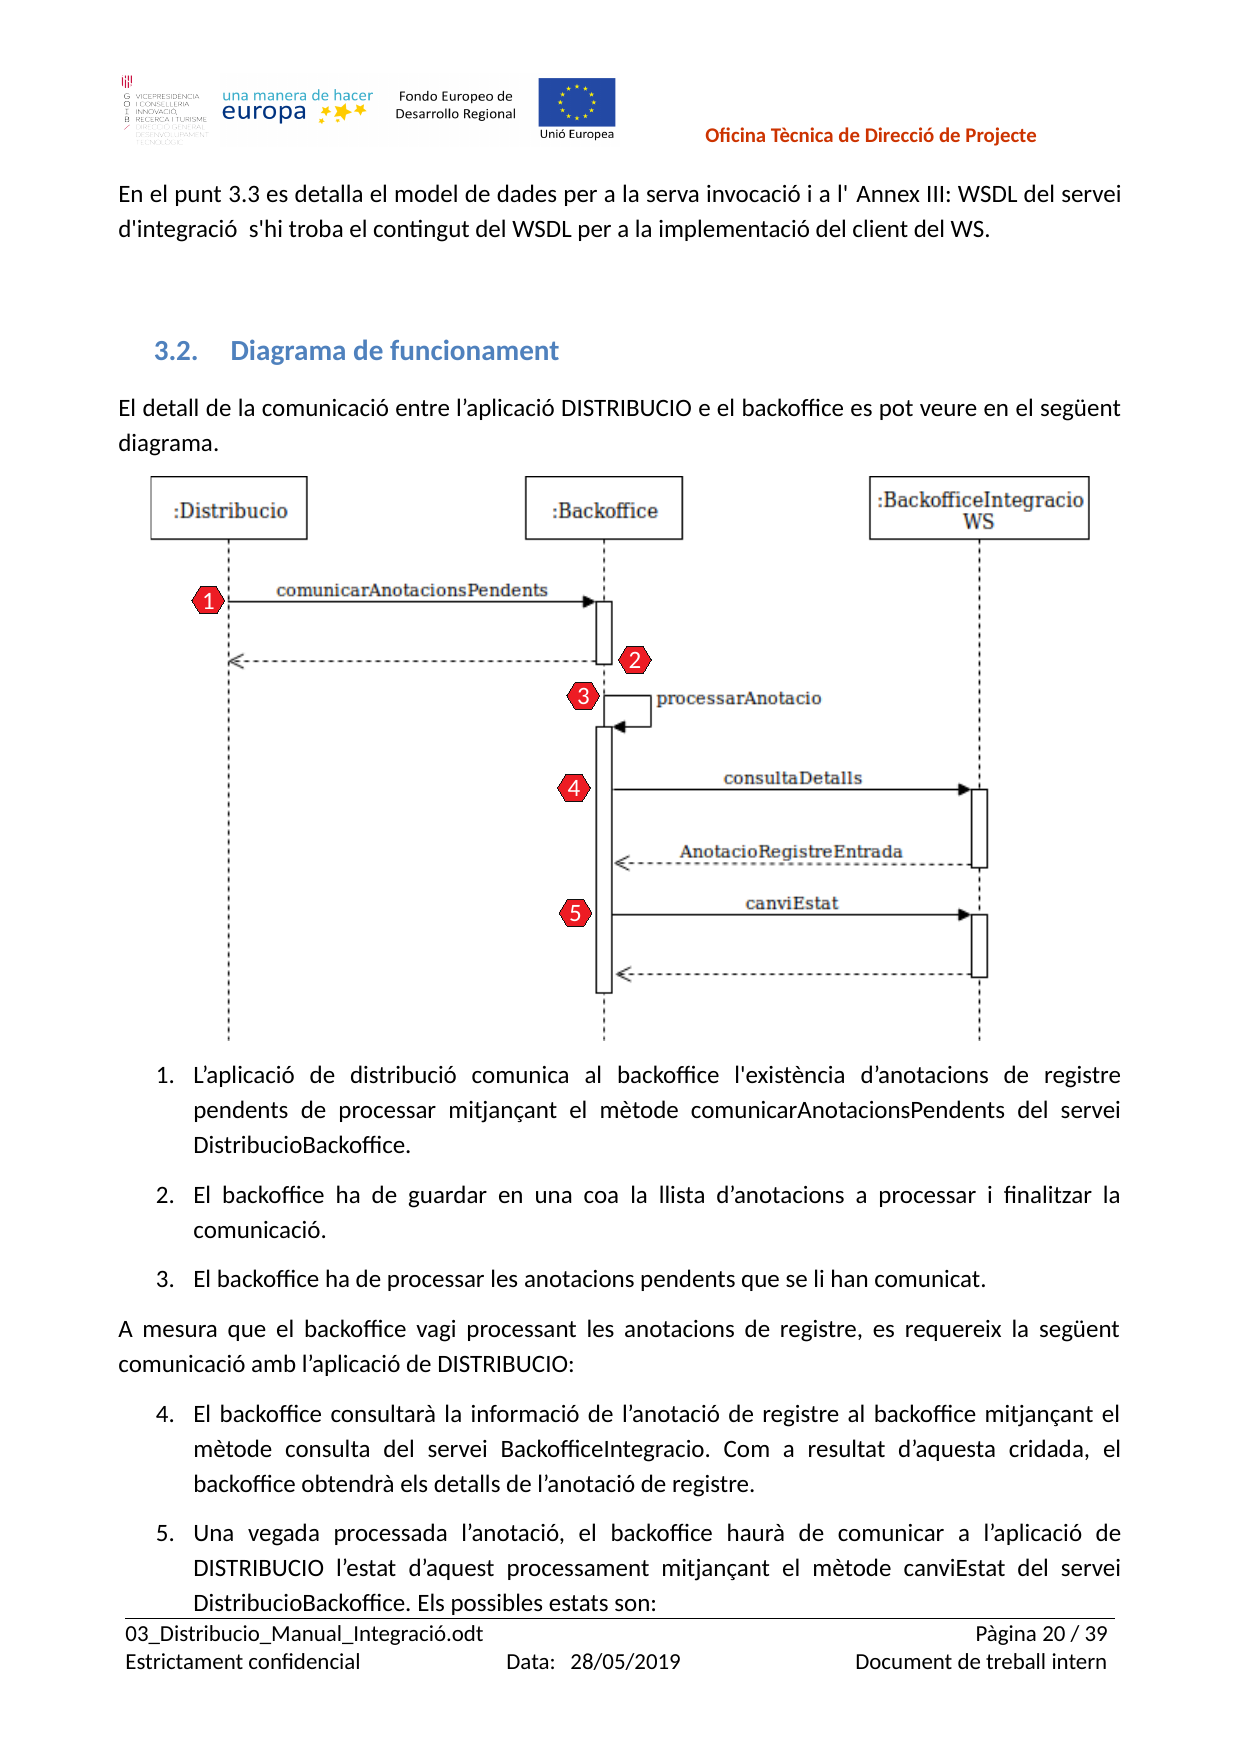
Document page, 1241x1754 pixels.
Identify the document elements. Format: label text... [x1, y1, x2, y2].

text En el punt 3.3 es detalla el model de dades per a la serva invocació i a l' Annex III: WSDL del servei d'integració s'hi troba el contingut del WSDL per a la implementació del client del WS. [118, 178, 1122, 243]
list L’aplicació de distribució comunica al backoffice l'existència d’anotacions de registre pendents de processar mitjançant el mètode comunicarAnotacionsPendents del servei DistribucioBackoffice. [156, 1059, 1122, 1160]
picture [150, 476, 1090, 1041]
list El backoffice ha de processar les anotacions pendents que se li han comunicat. [156, 1264, 1122, 1294]
subtitle Diagrama de funcionament [153, 332, 1122, 368]
list El backoffice consultarà la informació de l’anotació de registre al backoffice mitjançant el mètode consulta del servei BackofficeIntegracio. Com a resultat d’aquesta cridada, el backoffice obtendrà els detalls de l’anotació de registre. [156, 1398, 1122, 1498]
picture [219, 73, 621, 147]
picture [118, 73, 213, 147]
text A mesura que el backoffice vagi processant les anotacions de registre, es requereix la següent comunicació amb l’aplicació de DISTRIBUCIO: [118, 1313, 1122, 1379]
text El detall de la comunicació entre l’aplicació DISTRIBUCIO e el backoffice es pot veure en el següent diagrama. [118, 392, 1122, 457]
list Una vegada processada l’anotació, el backoffice haurà de comunicar a l’aplicació de DISTRIBUCIO l’estat d’aquest processament mitjançant el mètode canviEstat del servei DistribucioBackoffice. Els possibles estats son: [156, 1517, 1122, 1618]
list El backoffice ha de guardar en una coa la llista d’anotacions a processar i finalitzar la comunicació. [156, 1179, 1122, 1244]
